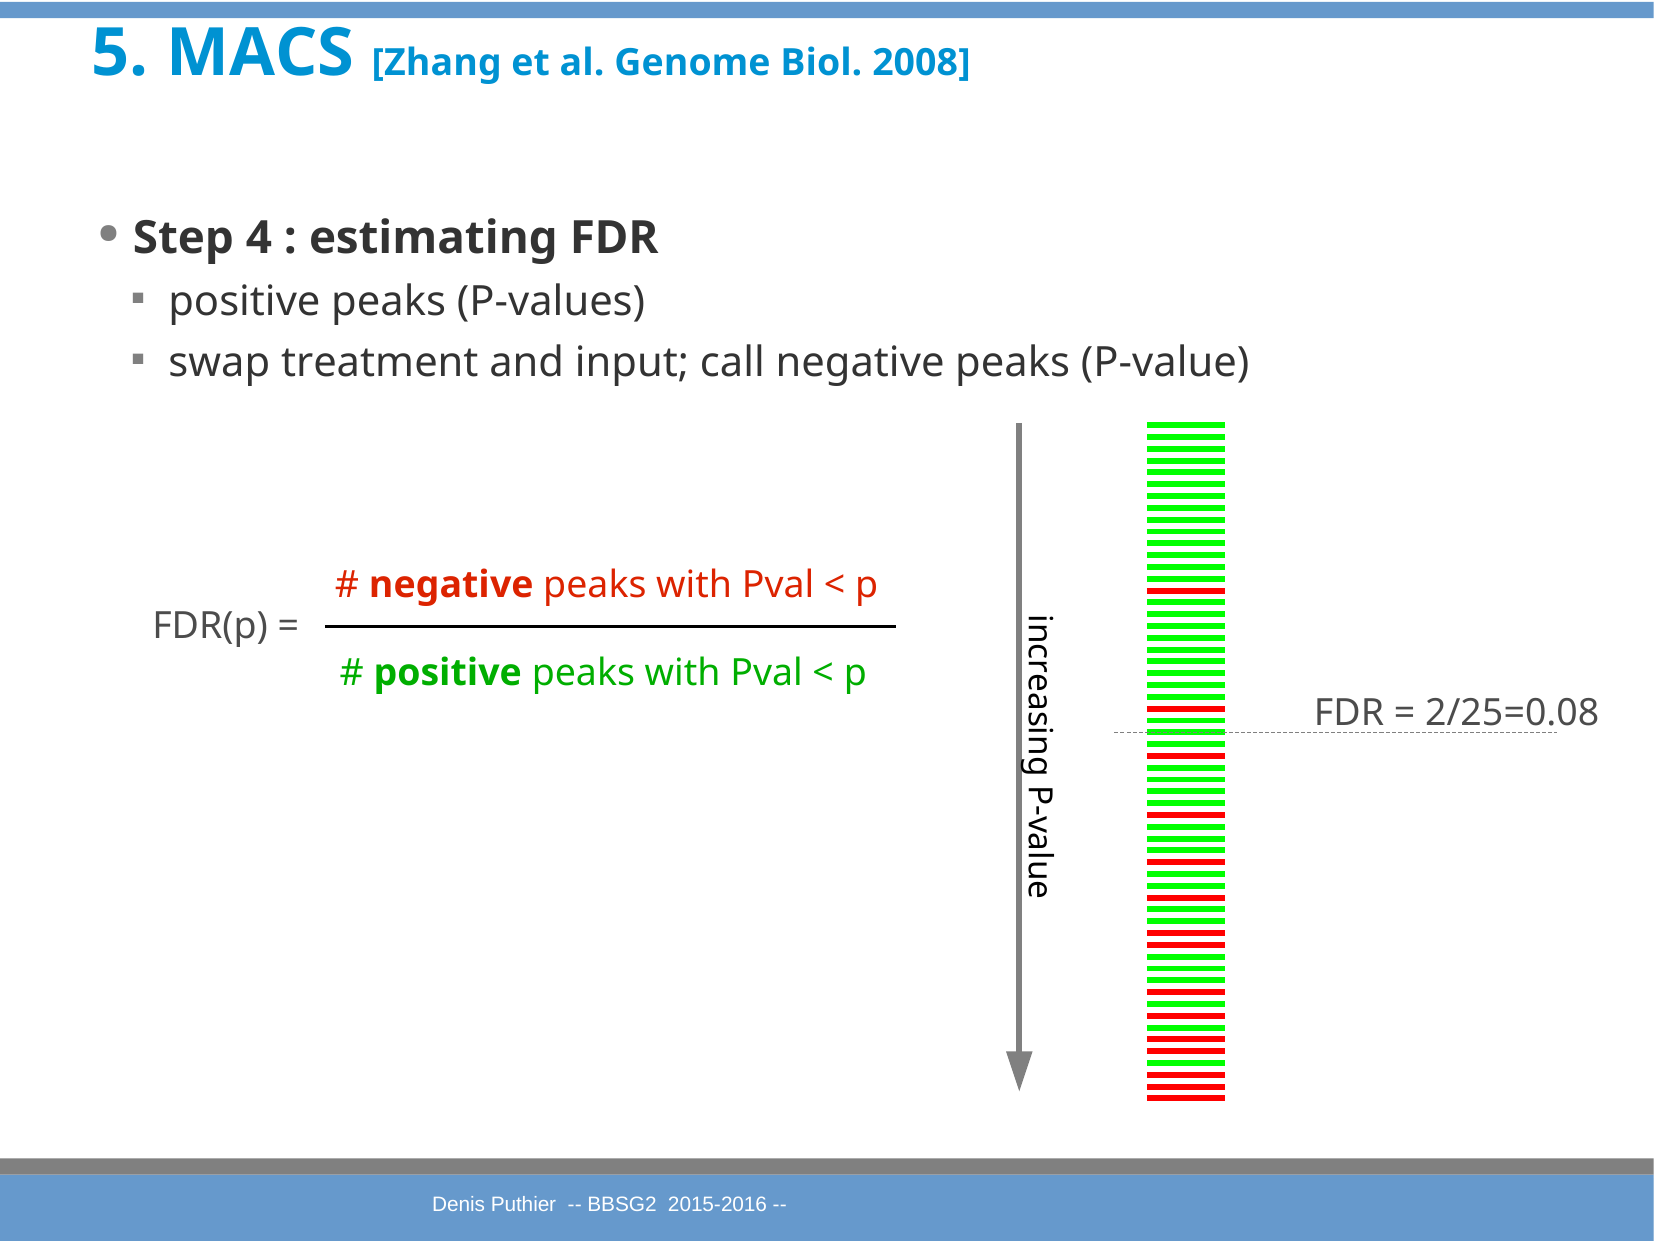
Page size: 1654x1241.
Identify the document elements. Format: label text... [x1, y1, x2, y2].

list Step 4 : estimating FDR positive peaks (P-values) swap treatment and input; call negative peaks (P-value) [82, 199, 1571, 935]
text_box # negative peaks with Pval < p [320, 550, 939, 617]
title 5. MACS [Zhang et al. Genome Biol. 2008] [76, 1, 1565, 168]
text_box FDR = 2/25=0.08 [1299, 677, 1614, 745]
text_box FDR(p) = [137, 591, 343, 658]
text_box # positive peaks with Pval < p [324, 638, 904, 705]
